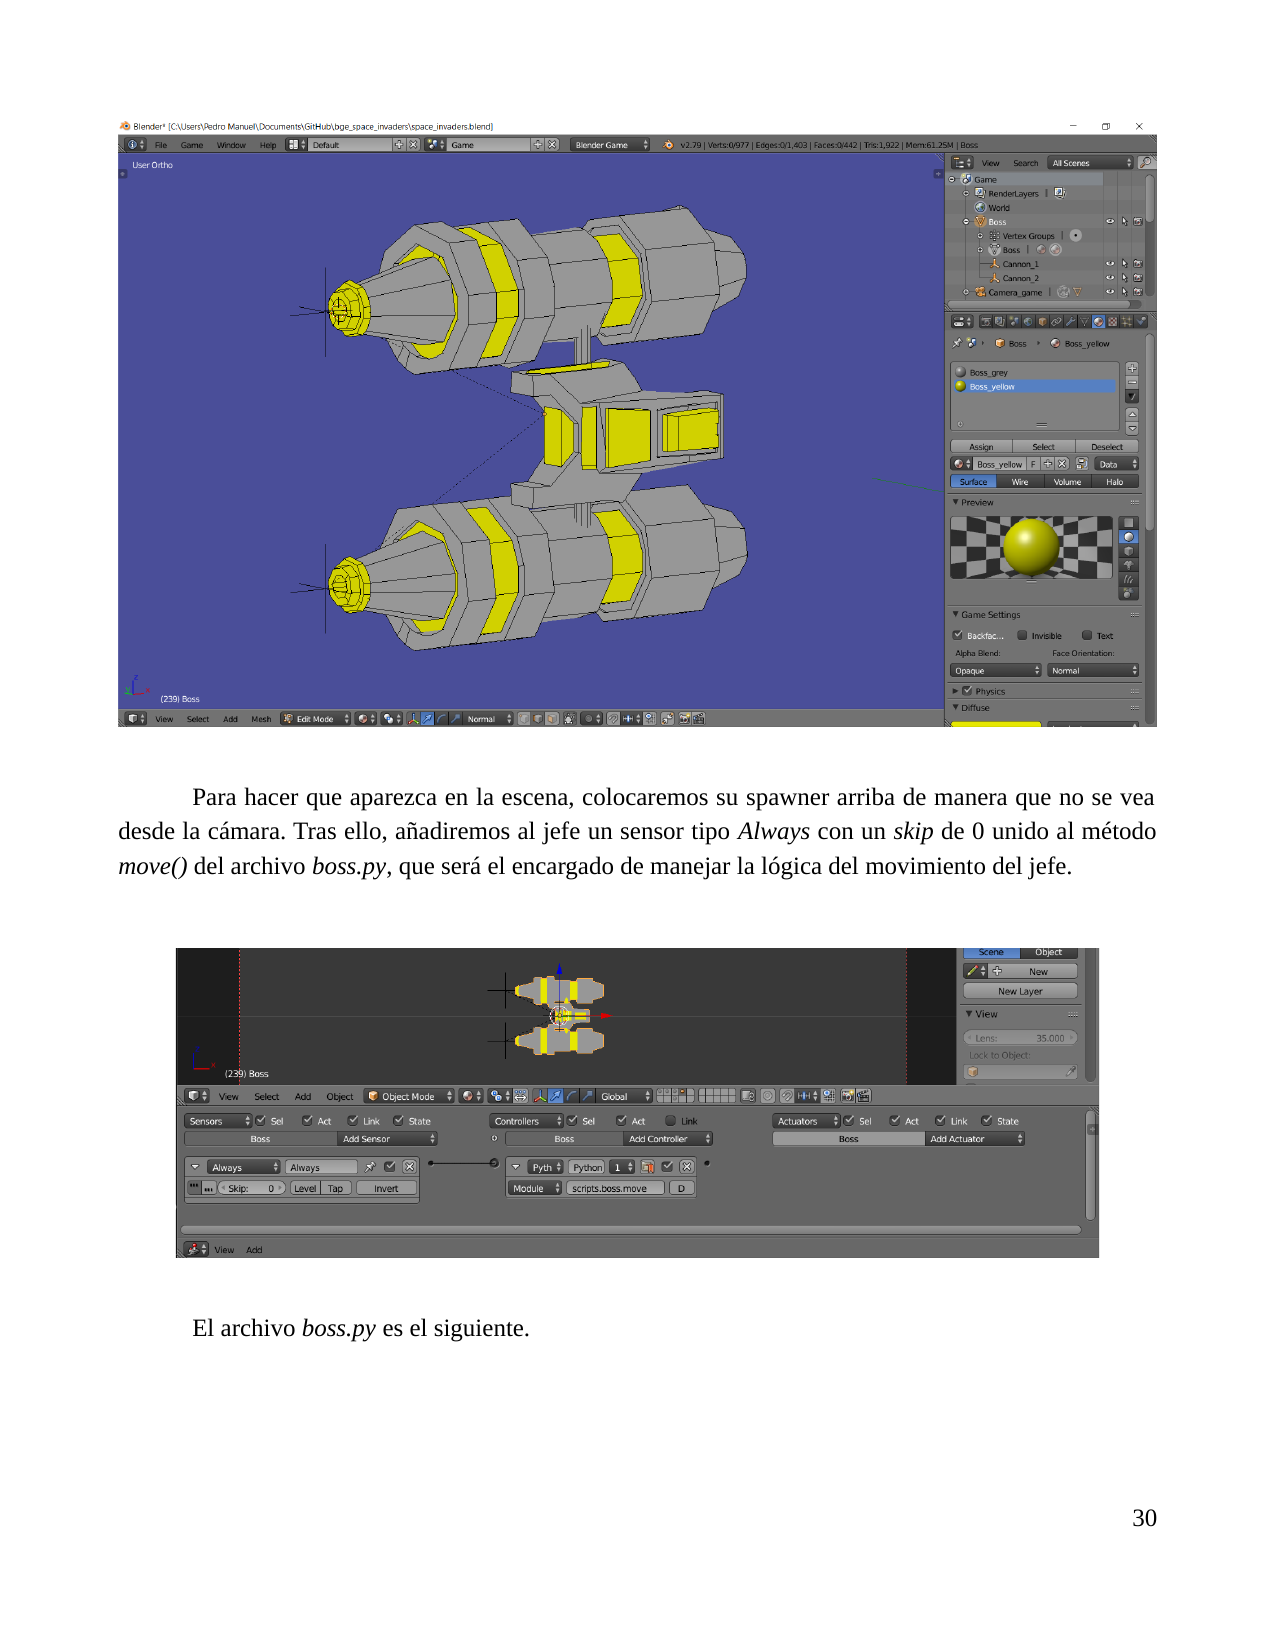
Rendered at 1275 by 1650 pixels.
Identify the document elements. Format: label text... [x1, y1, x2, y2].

text El archivo boss.py es el siguiente. [118, 1313, 1157, 1341]
text Para hacer que aparezca en la escena, colocaremos su spawner arriba de manera que no se vea desde la cámara. Tras ello, añadiremos al jefe un sensor tipo Always con un skip de 0 unido al método move() del archivo boss.py, que será el encargado de manejar la lógica del movimiento del jefe. [118, 782, 1157, 879]
picture [175, 948, 1100, 1258]
picture [118, 118, 1157, 727]
